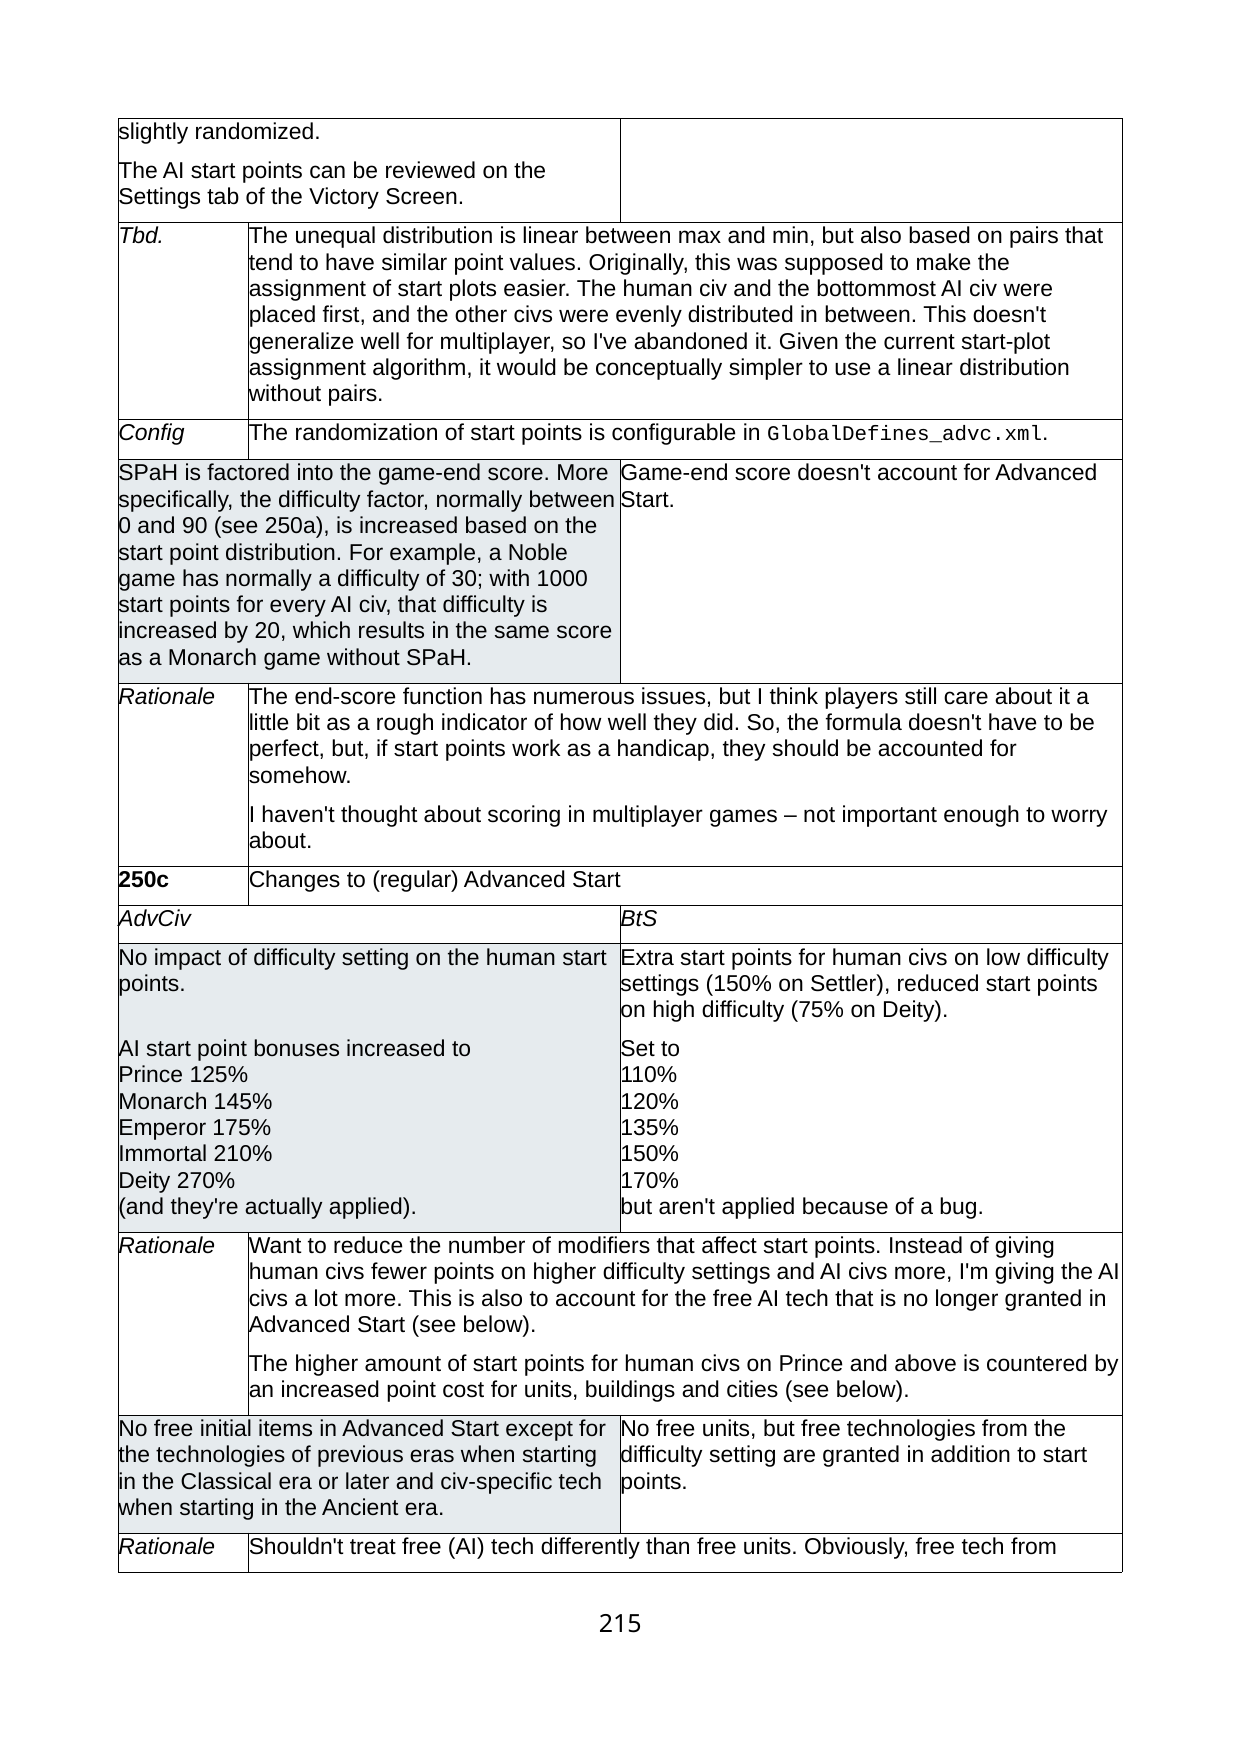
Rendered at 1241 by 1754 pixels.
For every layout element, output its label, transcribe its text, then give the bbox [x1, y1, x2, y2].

table_cell No free units, but free technologies from the difficulty setting are granted in addition to start points. [621, 1416, 1122, 1533]
table_cell No impact of difficulty setting on the human start points. AI start point bonuses increased to Prince 125% Monarch 145% Emperor 175% Immortal 210% Deity 270% (and they're actually applied). [119, 944, 620, 1232]
table_cell Rationale [119, 684, 248, 866]
table_cell Shouldn't treat free (AI) tech differently than free units. Obviously, free tech from [249, 1534, 1122, 1572]
table_cell The unequal distribution is linear between max and min, but also based on pairs that tend to have similar point values. Originally, this was supposed to make the assignment of start plots easier. The human civ and the bottommost AI civ were placed first, and the other civs were evenly distributed in between. This doesn't generalize well for multiplayer, so I've abandoned it. Given the current start-plot assignment algorithm, it would be conceptually simpler to use a linear distribution without pairs. [249, 223, 1122, 419]
table_cell [621, 119, 1122, 222]
table_cell Changes to (regular) Advanced Start [249, 867, 1122, 904]
table_cell Config [119, 420, 248, 459]
table_cell Game-end score doesn't account for Advanced Start. [621, 460, 1122, 683]
table_cell 250c [119, 867, 248, 904]
table_cell AdvCiv [119, 906, 620, 943]
table_cell BtS [621, 906, 1122, 943]
table_cell The randomization of start points is configurable in GlobalDefines_advc.xml. [249, 420, 1122, 459]
table_cell Extra start points for human civs on low difficulty settings (150% on Settler), reduced start points on high difficulty (75% on Deity). Set to 110% 120% 135% 150% 170% but aren't applied because of a bug. [621, 944, 1122, 1232]
table_cell Want to reduce the number of modifiers that affect start points. Instead of giving human civs fewer points on higher difficulty settings and AI civs more, I'm giving the AI civs a lot more. This is also to account for the free AI tech that is no longer granted in Advanced Start (see below). The higher amount of start points for human civs on Prince and above is countered by an increased point cost for units, buildings and cities (see below). [249, 1233, 1122, 1415]
table_cell Tbd. [119, 223, 248, 419]
table_cell Rationale [119, 1534, 248, 1572]
table_cell No free initial items in Advanced Start except for the technologies of previous eras when starting in the Classical era or later and civ-specific tech when starting in the Ancient era. [119, 1416, 620, 1533]
table_cell Rationale [119, 1233, 248, 1415]
table_cell SPaH is factored into the game-end score. More specifically, the difficulty factor, normally between 0 and 90 (see 250a), is increased based on the start point distribution. For example, a Noble game has normally a difficulty of 30; with 1000 start points for every AI civ, that difficulty is increased by 20, which results in the same score as a Monarch game without SPaH. [119, 460, 620, 683]
table_cell slightly randomized. The AI start points can be reviewed on the Settings tab of the Victory Screen. [119, 119, 620, 222]
table_cell The end-score function has numerous issues, but I think players still care about it a little bit as a rough indicator of how well they did. So, the formula doesn't have to be perfect, but, if start points work as a handicap, they should be accounted for somehow. I haven't thought about scoring in multiplayer games – not important enough to worry about. [249, 684, 1122, 866]
